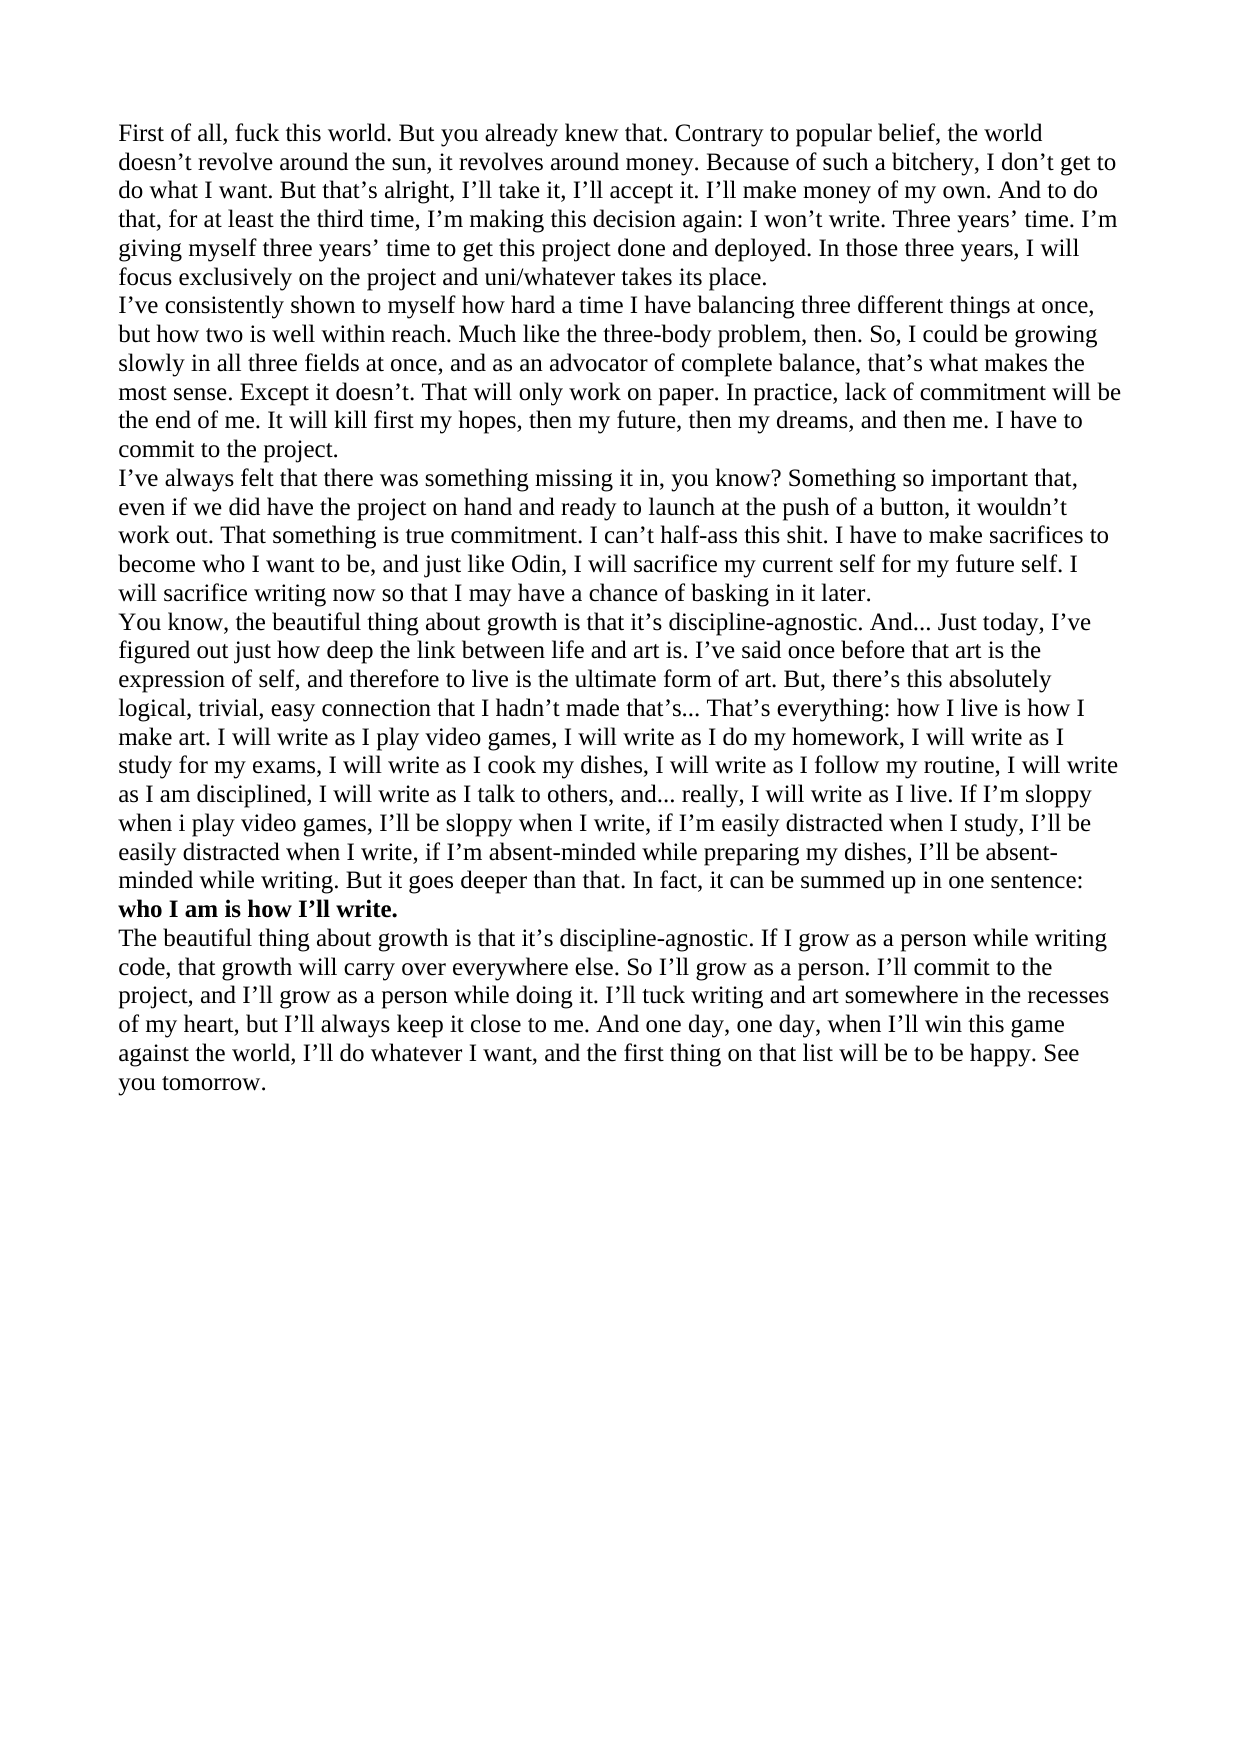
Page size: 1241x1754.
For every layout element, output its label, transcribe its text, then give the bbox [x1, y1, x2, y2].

text First of all, fuck this world. But you already knew that. Contrary to popular belief, the world doesn’t revolve around the sun, it revolves around money. Because of such a bitchery, I don’t get to do what I want. But that’s alright, I’ll take it, I’ll accept it. I’ll make money of my own. And to do that, for at least the third time, I’m making this decision again: I won’t write. Three years’ time. I’m giving myself three years’ time to get this project done and deployed. In those three years, I will focus exclusively on the project and uni/whatever takes its place. [118, 118, 1122, 291]
text I’ve always felt that there was something missing it in, you know? Something so important that, even if we did have the project on hand and ready to launch at the push of a button, it wouldn’t work out. That something is true commitment. I can’t half-ass this shit. I have to make sacrifices to become who I want to be, and just like Odin, I will sacrifice my current self for my future self. I will sacrifice writing now so that I may have a chance of basking in it later. [118, 463, 1122, 607]
text You know, the beautiful thing about growth is that it’s discipline-agnostic. And... Just today, I’ve figured out just how deep the link between life and art is. I’ve said once before that art is the expression of self, and therefore to live is the ultimate form of art. But, there’s this absolutely logical, trivial, easy connection that I hadn’t made that’s... That’s everything: how I live is how I make art. I will write as I play video games, I will write as I do my homework, I will write as I study for my exams, I will write as I cook my dishes, I will write as I follow my routine, I will write as I am disciplined, I will write as I talk to others, and... really, I will write as I live. If I’m sloppy when i play video games, I’ll be sloppy when I write, if I’m easily distracted when I study, I’ll be easily distracted when I write, if I’m absent-minded while preparing my dishes, I’ll be absent-minded while writing. But it goes deeper than that. In fact, it can be summed up in one sentence: who I am is how I’ll write. [118, 607, 1122, 923]
text I’ve consistently shown to myself how hard a time I have balancing three different things at once, but how two is well within reach. Much like the three-body problem, then. So, I could be growing slowly in all three fields at once, and as an advocator of complete balance, that’s what makes the most sense. Except it doesn’t. That will only work on paper. In practice, lack of commitment will be the end of me. It will kill first my hopes, then my future, then my dreams, and then me. I have to commit to the project. [118, 291, 1122, 463]
text The beautiful thing about growth is that it’s discipline-agnostic. If I grow as a person while writing code, that growth will carry over everywhere else. So I’ll grow as a person. I’ll commit to the project, and I’ll grow as a person while doing it. I’ll tuck writing and art somewhere in the recesses of my heart, but I’ll always keep it close to me. And one day, one day, when I’ll win this game against the world, I’ll do whatever I want, and the first thing on that list will be to be happy. See you tomorrow. [118, 923, 1122, 1096]
